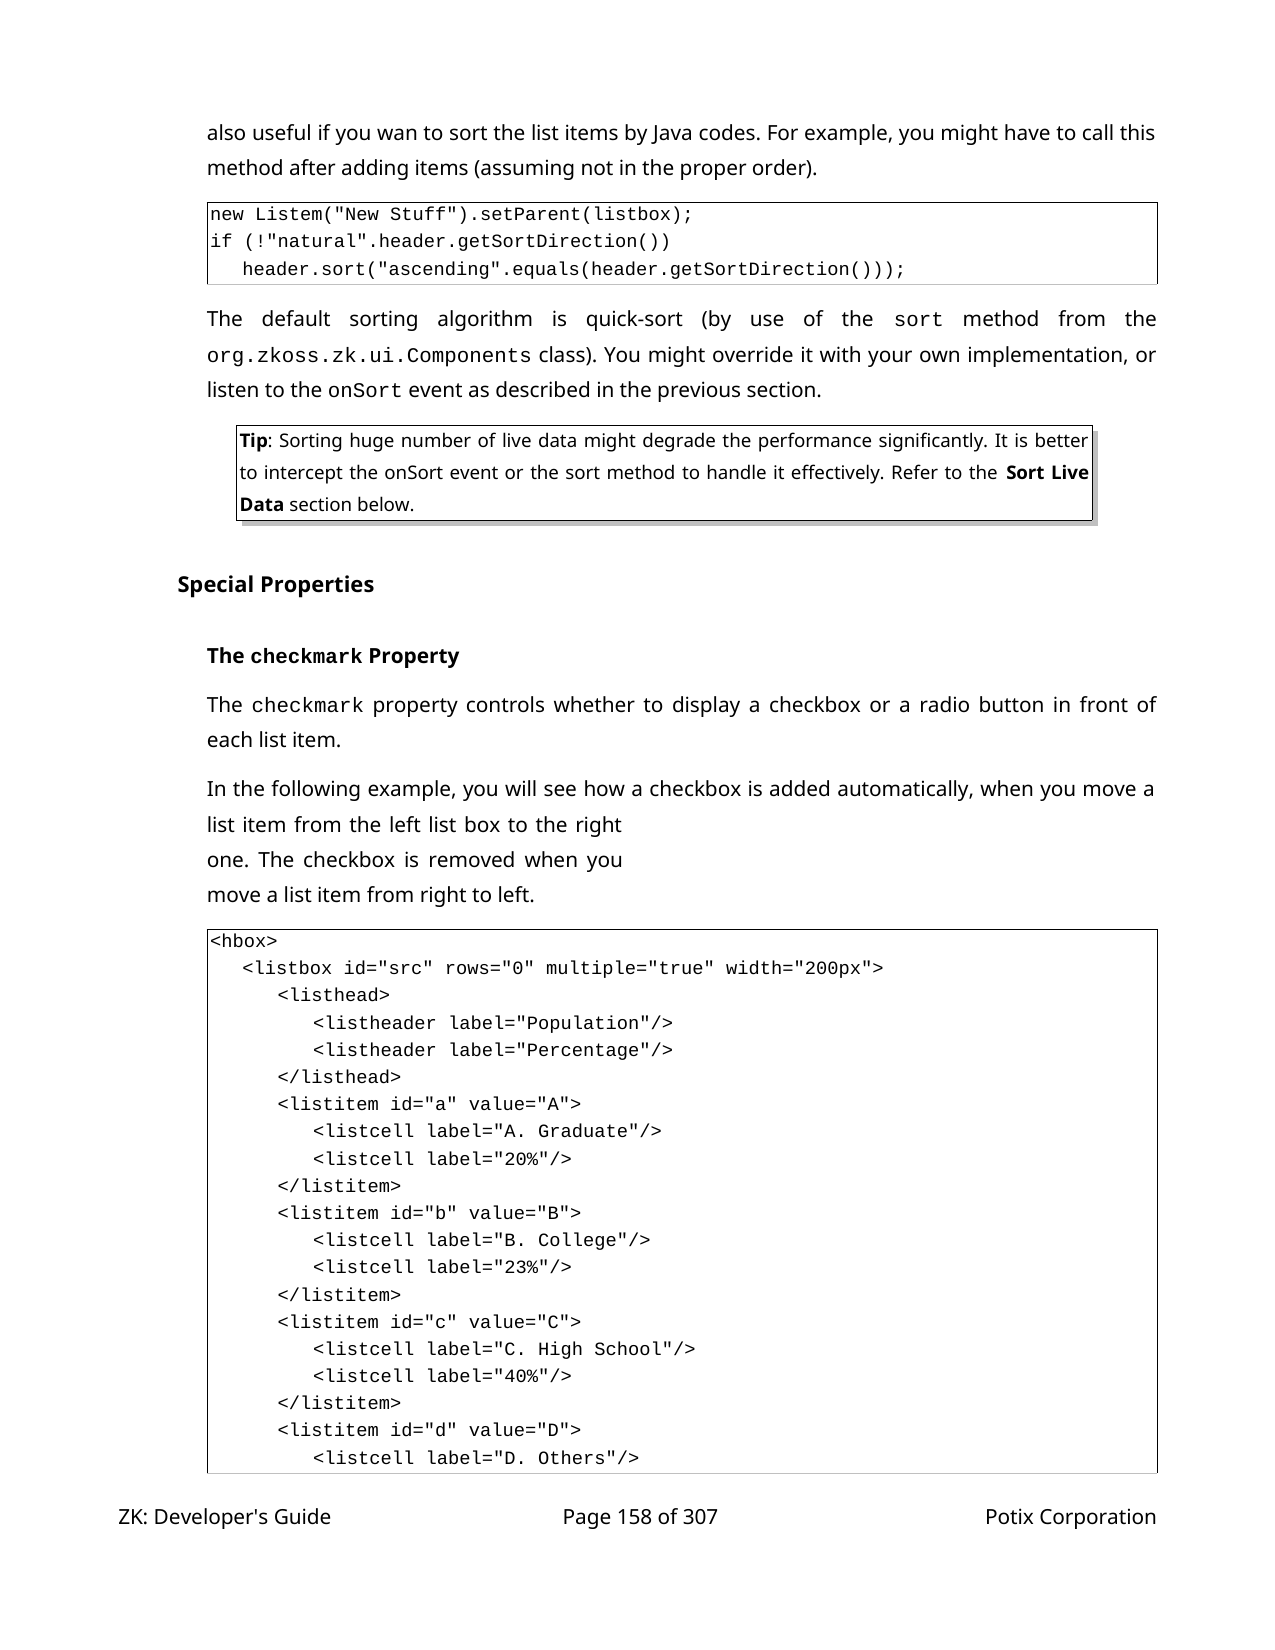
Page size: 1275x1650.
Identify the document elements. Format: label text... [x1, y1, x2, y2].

text The default sorting algorithm is quick-sort (by use of the sort method from the org.zkoss.zk.ui.Components class). You might override it with your own implementation, or listen to the onSort event as described in the previous section. [207, 304, 1157, 404]
text <listitem id="b" value="B"> [208, 1201, 1157, 1225]
text <listcell label="20%"/> [208, 1146, 1157, 1171]
text <listheader label="Population"/> [208, 1011, 1157, 1035]
text <listitem id="a" value="A"> [208, 1092, 1157, 1116]
text <listcell label="D. Others"/> [208, 1446, 1157, 1473]
text In the following example, you will see how a checkbox is added automatically, when you move a list item from the left list box to the right one. The checkbox is removed when you move a list item from right to left. [207, 774, 1157, 908]
subtitle Special Properties [177, 568, 1157, 598]
text <listcell label="40%"/> [208, 1364, 1157, 1388]
text <listcell label="C. High School"/> [208, 1337, 1157, 1361]
subtitle The checkmark Property [207, 641, 1157, 669]
text <listitem id="c" value="C"> [208, 1309, 1157, 1334]
text <listitem id="d" value="D"> [208, 1418, 1157, 1443]
text <listbox id="src" rows="0" multiple="true" width="200px"> [208, 956, 1157, 980]
text <listheader label="Percentage"/> [208, 1038, 1157, 1062]
text if (!"natural".header.getSortDirection()) [208, 229, 1157, 254]
text </listhead> [208, 1065, 1157, 1089]
text Tip: Sorting huge number of live data might degrade the performance significantly. It is better to intercept the onSort event or the sort method to handle it effectively. Refer to the Sort Live Data section below. [237, 426, 1092, 520]
text <listcell label="A. Graduate"/> [208, 1119, 1157, 1143]
text <listhead> [208, 983, 1157, 1008]
text header.sort("ascending".equals(header.getSortDirection())); [208, 257, 1157, 284]
text <listcell label="23%"/> [208, 1255, 1157, 1279]
text <listcell label="B. College"/> [208, 1228, 1157, 1252]
text The checkmark property controls whether to display a checkbox or a radio button in front of each list item. [207, 690, 1157, 754]
text <hbox> [208, 930, 1157, 953]
text also useful if you wan to sort the list items by Java codes. For example, you might have to call this method after adding items (assuming not in the proper order). [207, 118, 1157, 182]
text </listitem> [208, 1174, 1157, 1198]
text </listitem> [208, 1282, 1157, 1307]
text new Listem("New Stuff").setParent(listbox); [208, 203, 1157, 226]
text </listitem> [208, 1391, 1157, 1415]
